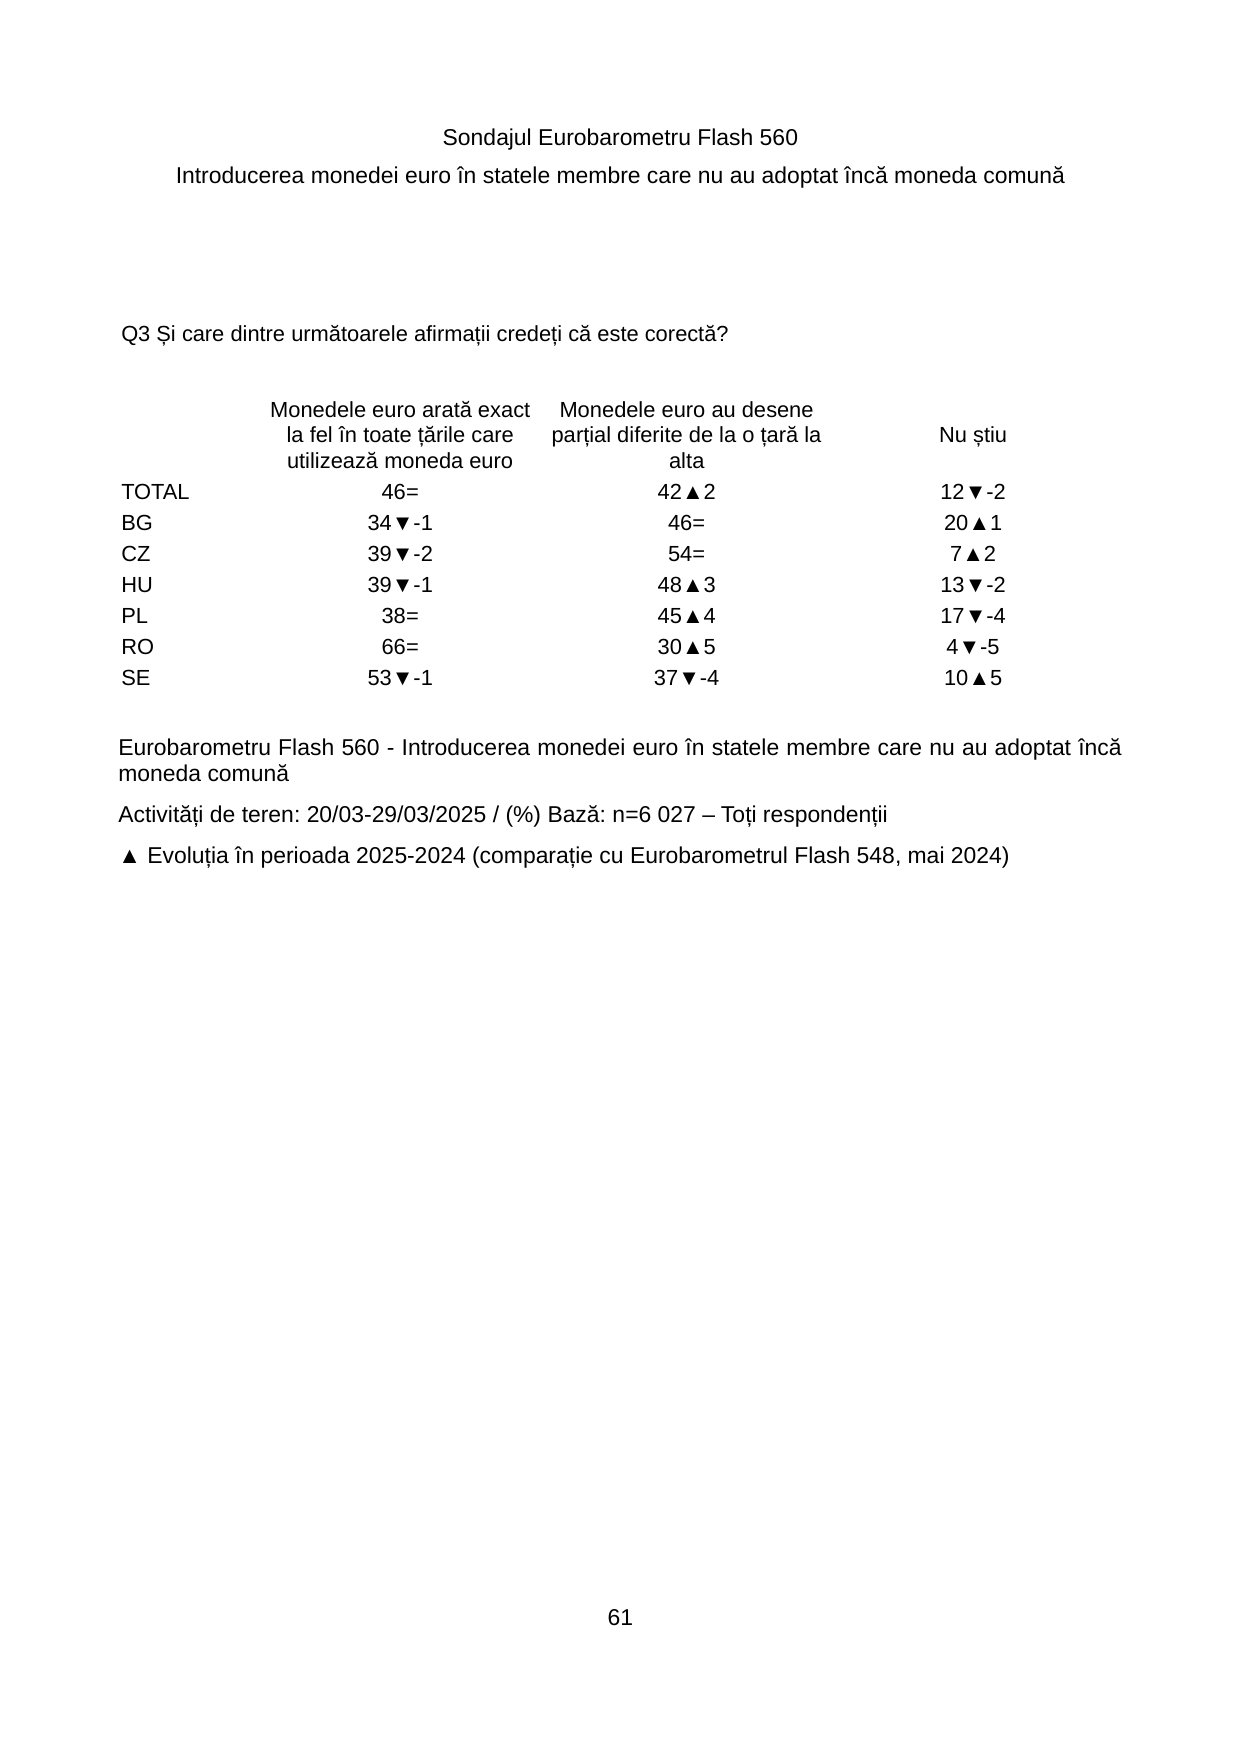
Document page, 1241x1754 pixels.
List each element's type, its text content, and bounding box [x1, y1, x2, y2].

text Activități de teren: 20/03-29/03/2025 / (%) Bază: n=6 027 – Toți respondenții [118, 801, 1122, 827]
table_cell 66= [257, 631, 543, 662]
table_cell 37▼-4 [543, 662, 830, 693]
table_cell Monedele euro au desene parțial diferite de la o țară la alta [543, 394, 830, 476]
table_cell 42▲2 [543, 476, 830, 507]
table_cell CZ [118, 538, 257, 569]
text Eurobarometru Flash 560 - Introducerea monedei euro în statele membre care nu au adoptat încă moneda comună [118, 734, 1122, 787]
table_cell [118, 394, 257, 476]
table_cell 13▼-2 [830, 569, 1116, 600]
table_cell 54= [543, 538, 830, 569]
table_cell 20▲1 [830, 507, 1116, 538]
table_cell [543, 362, 830, 394]
table_cell BG [118, 507, 257, 538]
table_cell 39▼-2 [257, 538, 543, 569]
table_cell [830, 362, 1116, 394]
table_cell [118, 362, 257, 394]
table_cell HU [118, 569, 257, 600]
table_cell 30▲5 [543, 631, 830, 662]
table_cell 10▲5 [830, 662, 1116, 693]
table_cell 39▼-1 [257, 569, 543, 600]
table_cell RO [118, 631, 257, 662]
table_cell 46= [543, 507, 830, 538]
table_cell 53▼-1 [257, 662, 543, 693]
table_cell 34▼-1 [257, 507, 543, 538]
table_cell Monedele euro arată exact la fel în toate țările care utilizează moneda euro [257, 394, 543, 476]
text ▲ Evoluția în perioada 2025-2024 (comparație cu Eurobarometrul Flash 548, mai 2024) [118, 842, 1122, 868]
table_cell TOTAL [118, 476, 257, 507]
table_cell Nu știu [830, 394, 1116, 476]
table_cell 12▼-2 [830, 476, 1116, 507]
table_cell 17▼-4 [830, 600, 1116, 631]
table_cell 45▲4 [543, 600, 830, 631]
table_cell [257, 362, 543, 394]
table_cell 7▲2 [830, 538, 1116, 569]
table_cell SE [118, 662, 257, 693]
table_cell 48▲3 [543, 569, 830, 600]
table_cell 38= [257, 600, 543, 631]
table_header Q3 Și care dintre următoarele afirmații credeți că este corectă? [118, 306, 1116, 362]
table_cell 4▼-5 [830, 631, 1116, 662]
table_cell 46= [257, 476, 543, 507]
table_cell PL [118, 600, 257, 631]
